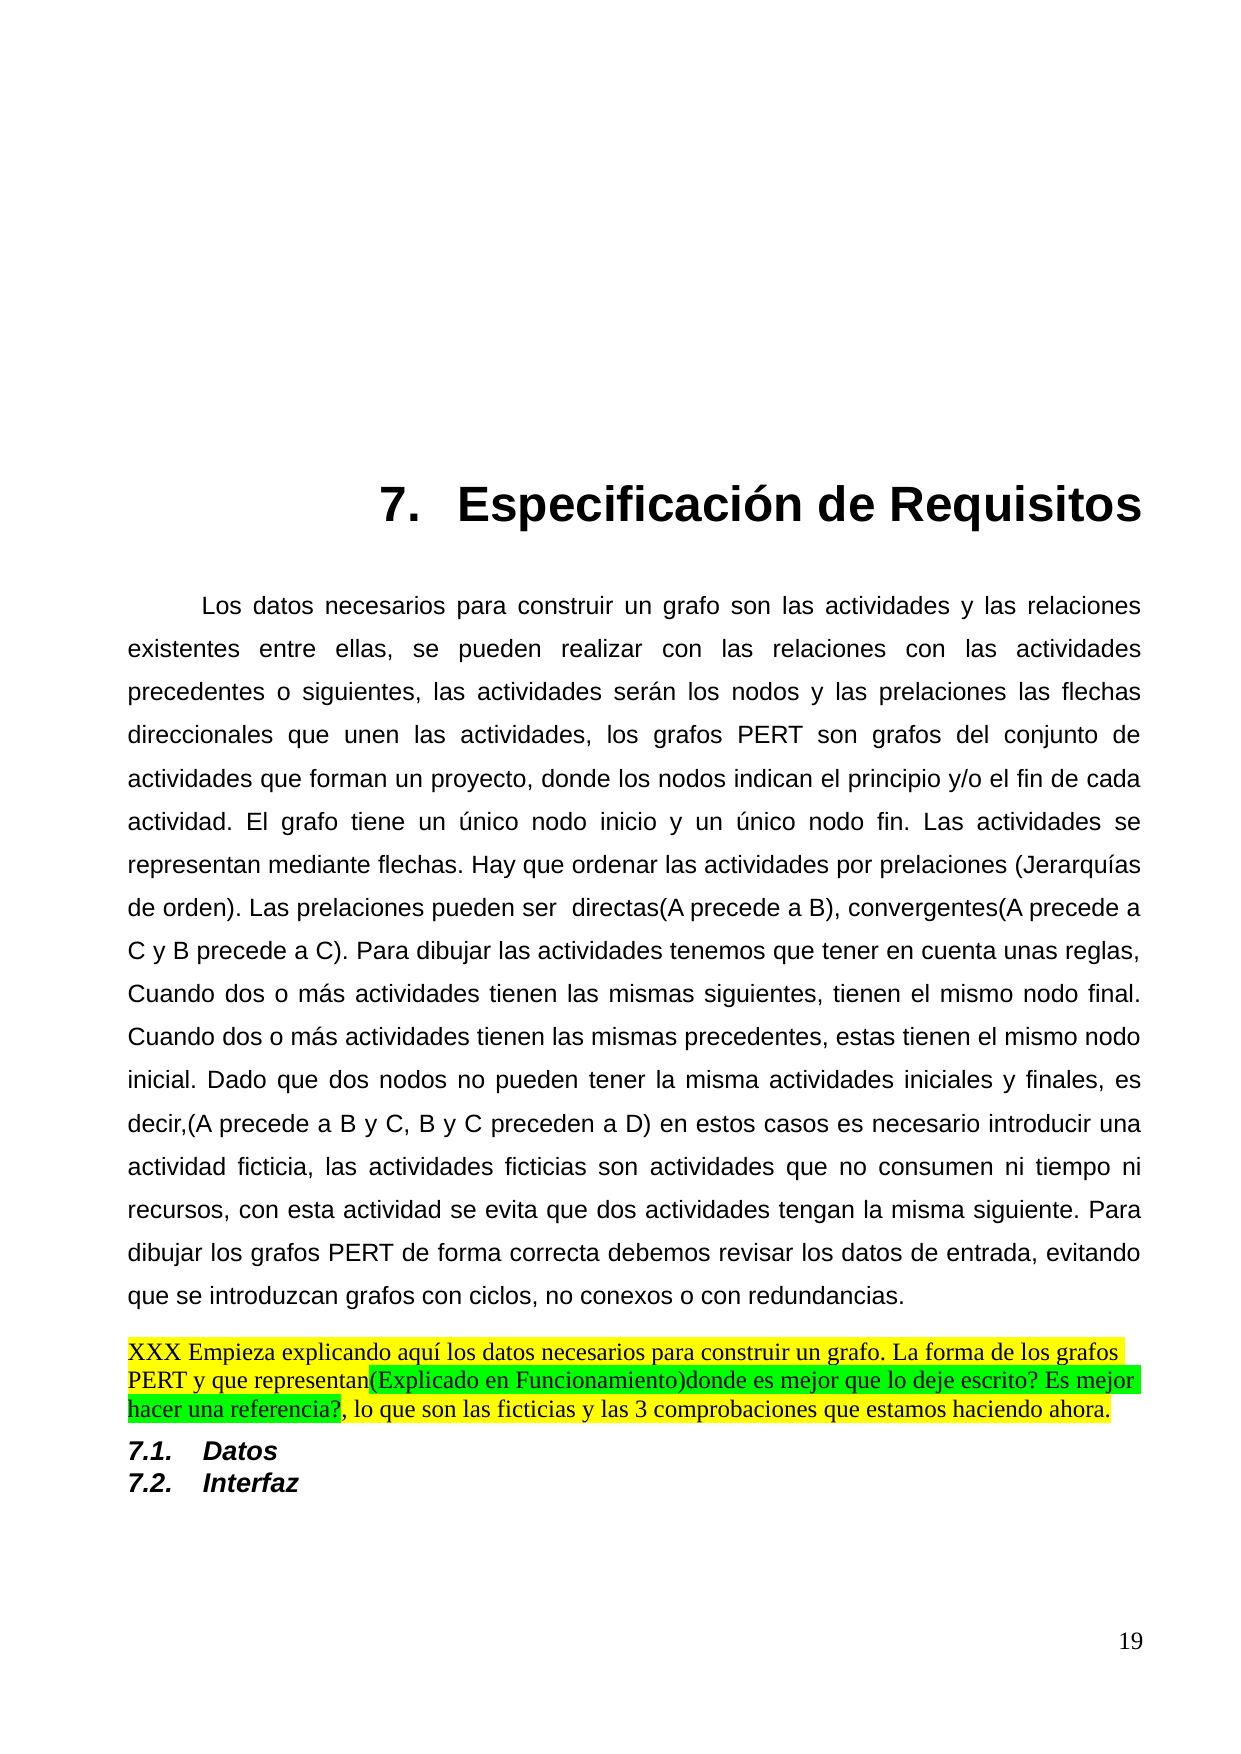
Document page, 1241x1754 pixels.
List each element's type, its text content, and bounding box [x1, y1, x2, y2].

subtitle Datos [127, 1435, 1143, 1467]
subtitle Interfaz [127, 1467, 1143, 1498]
text XXX Empieza explicando aquí los datos necesarios para construir un grafo. La forma de los grafos PERT y que representan(Explicado en Funcionamiento)donde es mejor que lo deje escrito? Es mejor hacer una referencia?, lo que son las ficticias y las 3 comprobaciones que estamos haciendo ahora. [127, 1337, 1143, 1423]
text Los datos necesarios para construir un grafo son las actividades y las relaciones existentes entre ellas, se pueden realizar con las relaciones con las actividades precedentes o siguientes, las actividades serán los nodos y las prelaciones las flechas direccionales que unen las actividades, los grafos PERT son grafos del conjunto de actividades que forman un proyecto, donde los nodos indican el principio y/o el fin de cada actividad. El grafo tiene un único nodo inicio y un único nodo fin. Las actividades se representan mediante flechas. Hay que ordenar las actividades por prelaciones (Jerarquías de orden). Las prelaciones pueden ser directas(A precede a B), convergentes(A precede a C y B precede a C). Para dibujar las actividades tenemos que tener en cuenta unas reglas, Cuando dos o más actividades tienen las mismas siguientes, tienen el mismo nodo final. Cuando dos o más actividades tienen las mismas precedentes, estas tienen el mismo nodo inicial. Dado que dos nodos no pueden tener la misma actividades iniciales y finales, es decir,(A precede a B y C, B y C preceden a D) en estos casos es necesario introducir una actividad ficticia, las actividades ficticias son actividades que no consumen ni tiempo ni recursos, con esta actividad se evita que dos actividades tengan la misma siguiente. Para dibujar los grafos PERT de forma correcta debemos revisar los datos de entrada, evitando que se introduzcan grafos con ciclos, no conexos o con redundancias. [127, 591, 1143, 1310]
subtitle Especificación de Requisitos [127, 475, 1143, 532]
